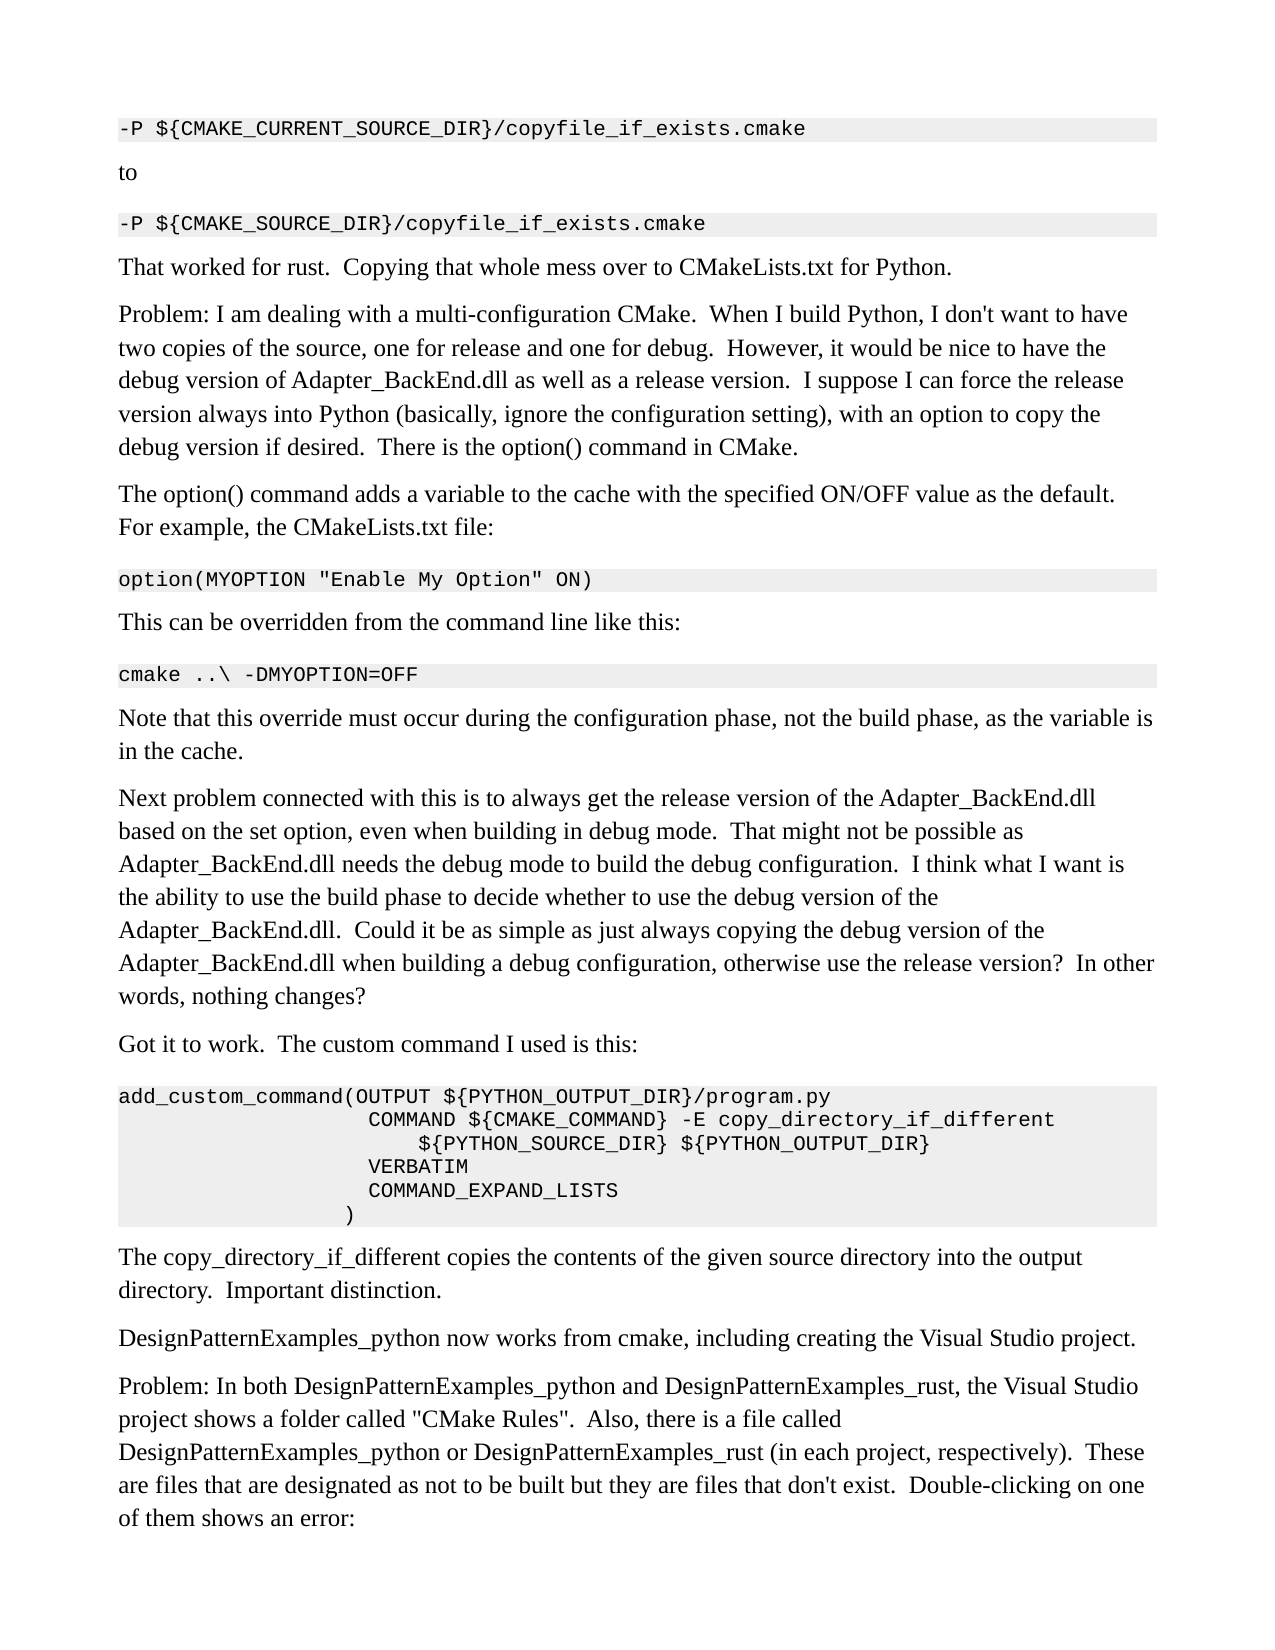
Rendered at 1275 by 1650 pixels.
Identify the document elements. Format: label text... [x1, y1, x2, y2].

text ) [118, 1204, 1157, 1227]
text VERBATIM [118, 1157, 1157, 1180]
text -P ${CMAKE_CURRENT_SOURCE_DIR}/copyfile_if_exists.cmake [118, 118, 1157, 142]
text Problem: In both DesignPatternExamples_python and DesignPatternExamples_rust, the Visual Studio project shows a folder called "CMake Rules". Also, there is a file called DesignPatternExamples_python or DesignPatternExamples_rust (in each project, respectively). These are files that are designated as not to be built but they are files that don't exist. Double-clicking on one of them shows an error: [118, 1371, 1157, 1532]
text Got it to work. The custom command I used is this: [118, 1029, 1157, 1058]
text Next problem connected with this is to always get the release version of the Adapter_BackEnd.dll based on the set option, even when building in debug mode. That might not be possible as Adapter_BackEnd.dll needs the debug mode to build the debug configuration. I think what I want is the ability to use the build phase to decide whether to use the debug version of the Adapter_BackEnd.dll. Could it be as simple as just always copying the debug version of the Adapter_BackEnd.dll when building a debug configuration, otherwise use the release version? In other words, nothing changes? [118, 783, 1157, 1010]
text ${PYTHON_SOURCE_DIR} ${PYTHON_OUTPUT_DIR} [118, 1133, 1157, 1157]
text COMMAND_EXPAND_LISTS [118, 1180, 1157, 1204]
text -P ${CMAKE_SOURCE_DIR}/copyfile_if_exists.cmake [118, 213, 1157, 237]
text cmake ..\ -DMYOPTION=OFF [118, 664, 1157, 688]
text add_custom_command(OUTPUT ${PYTHON_OUTPUT_DIR}/program.py [118, 1086, 1157, 1109]
text DesignPatternExamples_python now works from cmake, including creating the Visual Studio project. [118, 1323, 1157, 1352]
text option(MYOPTION "Enable My Option" ON) [118, 569, 1157, 592]
text That worked for rust. Copying that whole mess over to CMakeLists.txt for Python. [118, 252, 1157, 281]
text The copy_directory_if_different copies the contents of the given source directory into the output directory. Important distinction. [118, 1242, 1157, 1304]
text to [118, 157, 1157, 186]
text Problem: I am dealing with a multi-configuration CMake. When I build Python, I don't want to have two copies of the source, one for release and one for debug. However, it would be nice to have the debug version of Adapter_BackEnd.dll as well as a release version. I suppose I can force the release version always into Python (basically, ignore the configuration setting), with an option to copy the debug version if desired. There is the option() command in CMake. [118, 299, 1157, 460]
text The option() command adds a variable to the cache with the specified ON/OFF value as the default. For example, the CMakeLists.txt file: [118, 479, 1157, 541]
text This can be overridden from the command line like this: [118, 607, 1157, 636]
text Note that this override must occur during the configuration phase, not the build phase, as the variable is in the cache. [118, 703, 1157, 764]
text COMMAND ${CMAKE_COMMAND} -E copy_directory_if_different [118, 1109, 1157, 1133]
